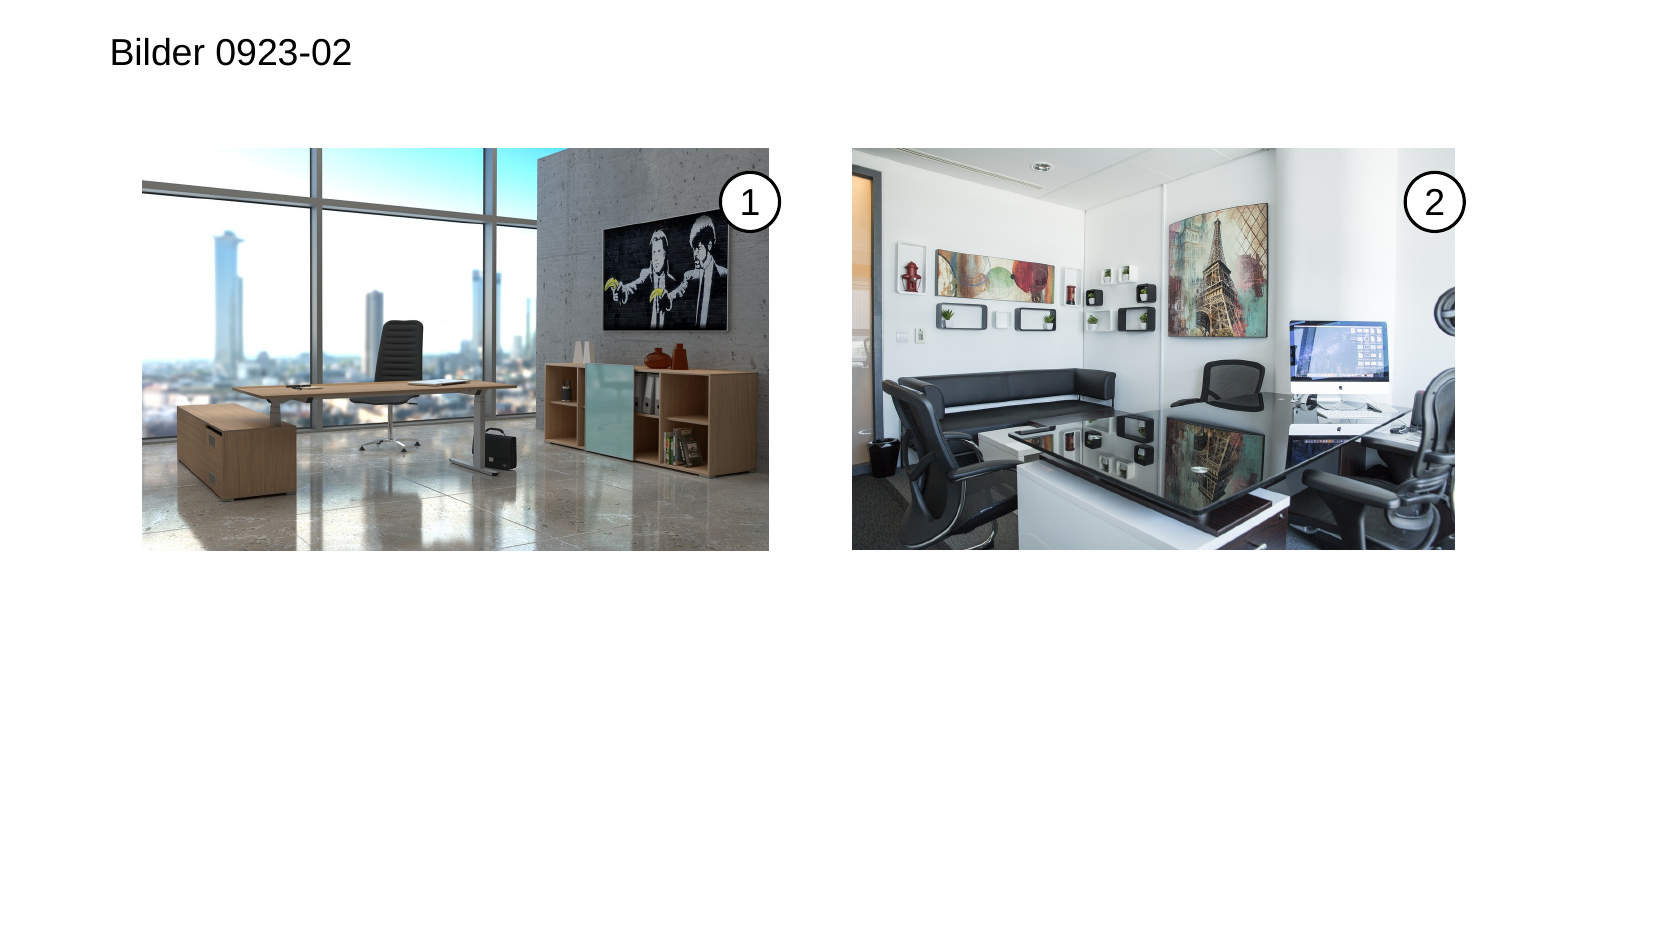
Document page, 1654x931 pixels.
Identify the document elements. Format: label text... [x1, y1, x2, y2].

text_box 1 [720, 172, 780, 232]
text_box Bilder 0923-02 [94, 23, 371, 83]
picture [142, 148, 769, 551]
text_box 2 [1405, 172, 1465, 232]
picture [852, 148, 1455, 550]
